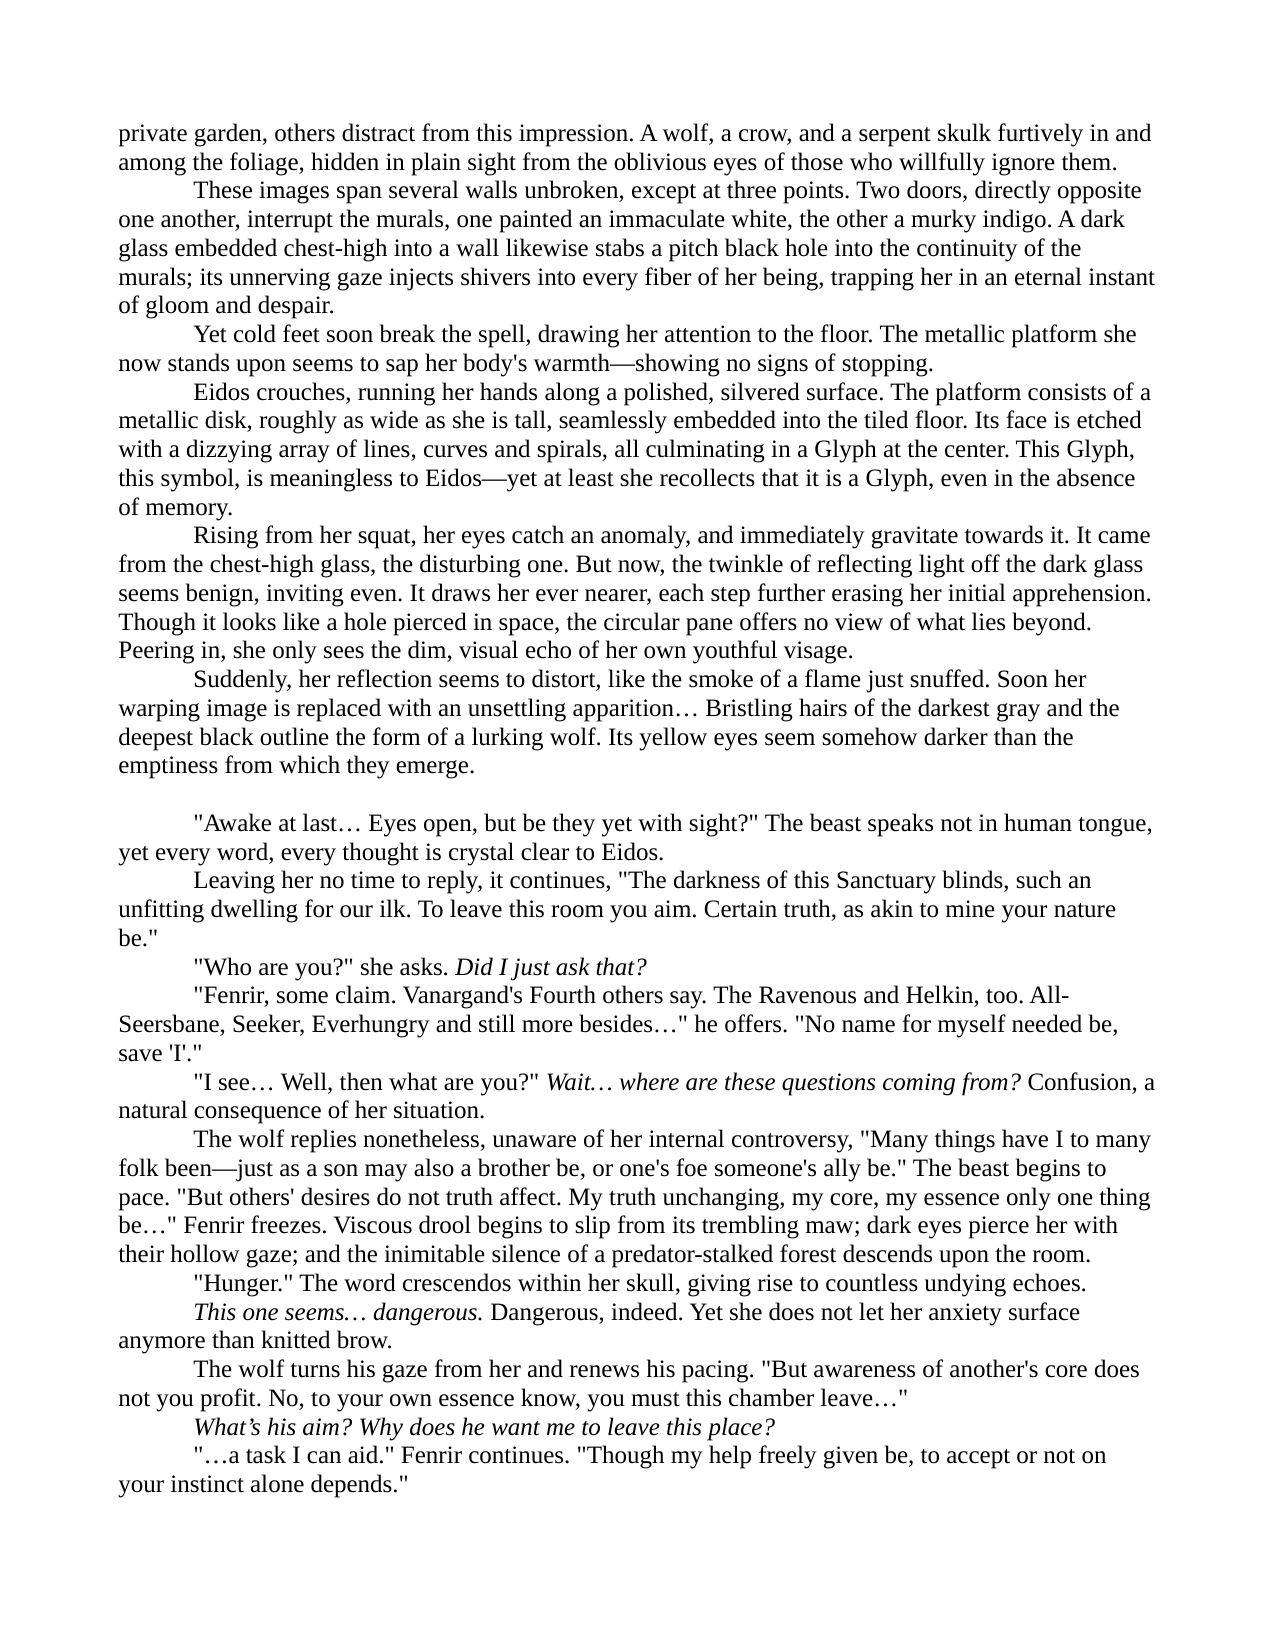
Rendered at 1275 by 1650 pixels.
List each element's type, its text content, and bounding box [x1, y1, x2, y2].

text "…a task I can aid." Fenrir continues. "Though my help freely given be, to accept or not on your instinct alone depends." [118, 1441, 1157, 1498]
text "Who are you?" she asks. Did I just ask that? [118, 952, 1157, 981]
text Leaving her no time to reply, it continues, "The darkness of this Sanctuary blinds, such an unfitting dwelling for our ilk. To leave this room you aim. Certain truth, as akin to mine your nature be." [118, 866, 1157, 952]
text private garden, others distract from this impression. A wolf, a crow, and a serpent skulk furtively in and among the foliage, hidden in plain sight from the oblivious eyes of those who willfully ignore them. [118, 118, 1157, 176]
text "Hunger." The word crescendos within her skull, giving rise to countless undying echoes. [118, 1268, 1157, 1297]
text Suddenly, her reflection seems to distort, like the smoke of a flame just snuffed. Soon her warping image is replaced with an unsettling apparition… Bristling hairs of the darkest gray and the deepest black outline the form of a lurking wolf. Its yellow eyes seem somehow darker than the emptiness from which they emerge. [118, 664, 1157, 779]
text "Awake at last… Eyes open, but be they yet with sight?" The beast speaks not in human tongue, yet every word, every thought is crystal clear to Eidos. [118, 808, 1157, 866]
text This one seems… dangerous. Dangerous, indeed. Yet she does not let her anxiety surface anymore than knitted brow. [118, 1297, 1157, 1354]
text "I see… Well, then what are you?" Wait… where are these questions coming from? Confusion, a natural consequence of her situation. [118, 1067, 1157, 1124]
text Yet cold feet soon break the spell, drawing her attention to the floor. The metallic platform she now stands upon seems to sap her body's warmth—showing no signs of stopping. [118, 319, 1157, 377]
text Rising from her squat, her eyes catch an anomaly, and immediately gravitate towards it. It came from the chest-high glass, the disturbing one. But now, the twinkle of reflecting light off the dark glass seems benign, inviting even. It draws her ever nearer, each step further erasing her initial apprehension. Though it looks like a hole pierced in space, the circular pane offers no view of what lies beyond. Peering in, she only sees the dim, visual echo of her own youthful visage. [118, 521, 1157, 664]
text The wolf turns his gaze from her and renews his pacing. "But awareness of another's core does not you profit. No, to your own essence know, you must this chamber leave…" [118, 1354, 1157, 1412]
text What’s his aim? Why does he want me to leave this place? [118, 1412, 1157, 1441]
text The wolf replies nonetheless, unaware of her internal controversy, "Many things have I to many folk been—just as a son may also a brother be, or one's foe someone's ally be." The beast begins to pace. "But others' desires do not truth affect. My truth unchanging, my core, my essence only one thing be…" Fenrir freezes. Viscous drool begins to slip from its trembling maw; dark eyes pierce her with their hollow gaze; and the inimitable silence of a predator-stalked forest descends upon the room. [118, 1124, 1157, 1268]
text "Fenrir, some claim. Vanargand's Fourth others say. The Ravenous and Helkin, too. All-Seersbane, Seeker, Everhungry and still more besides…" he offers. "No name for myself needed be, save 'I'." [118, 981, 1157, 1067]
text Eidos crouches, running her hands along a polished, silvered surface. The platform consists of a metallic disk, roughly as wide as she is tall, seamlessly embedded into the tiled floor. Its face is etched with a dizzying array of lines, curves and spirals, all culminating in a Glyph at the center. This Glyph, this symbol, is meaningless to Eidos—yet at least she recollects that it is a Glyph, even in the absence of memory. [118, 377, 1157, 521]
text These images span several walls unbroken, except at three points. Two doors, directly opposite one another, interrupt the murals, one painted an immaculate white, the other a murky indigo. A dark glass embedded chest-high into a wall likewise stabs a pitch black hole into the continuity of the murals; its unnerving gaze injects shivers into every fiber of her being, trapping her in an eternal instant of gloom and despair. [118, 176, 1157, 319]
